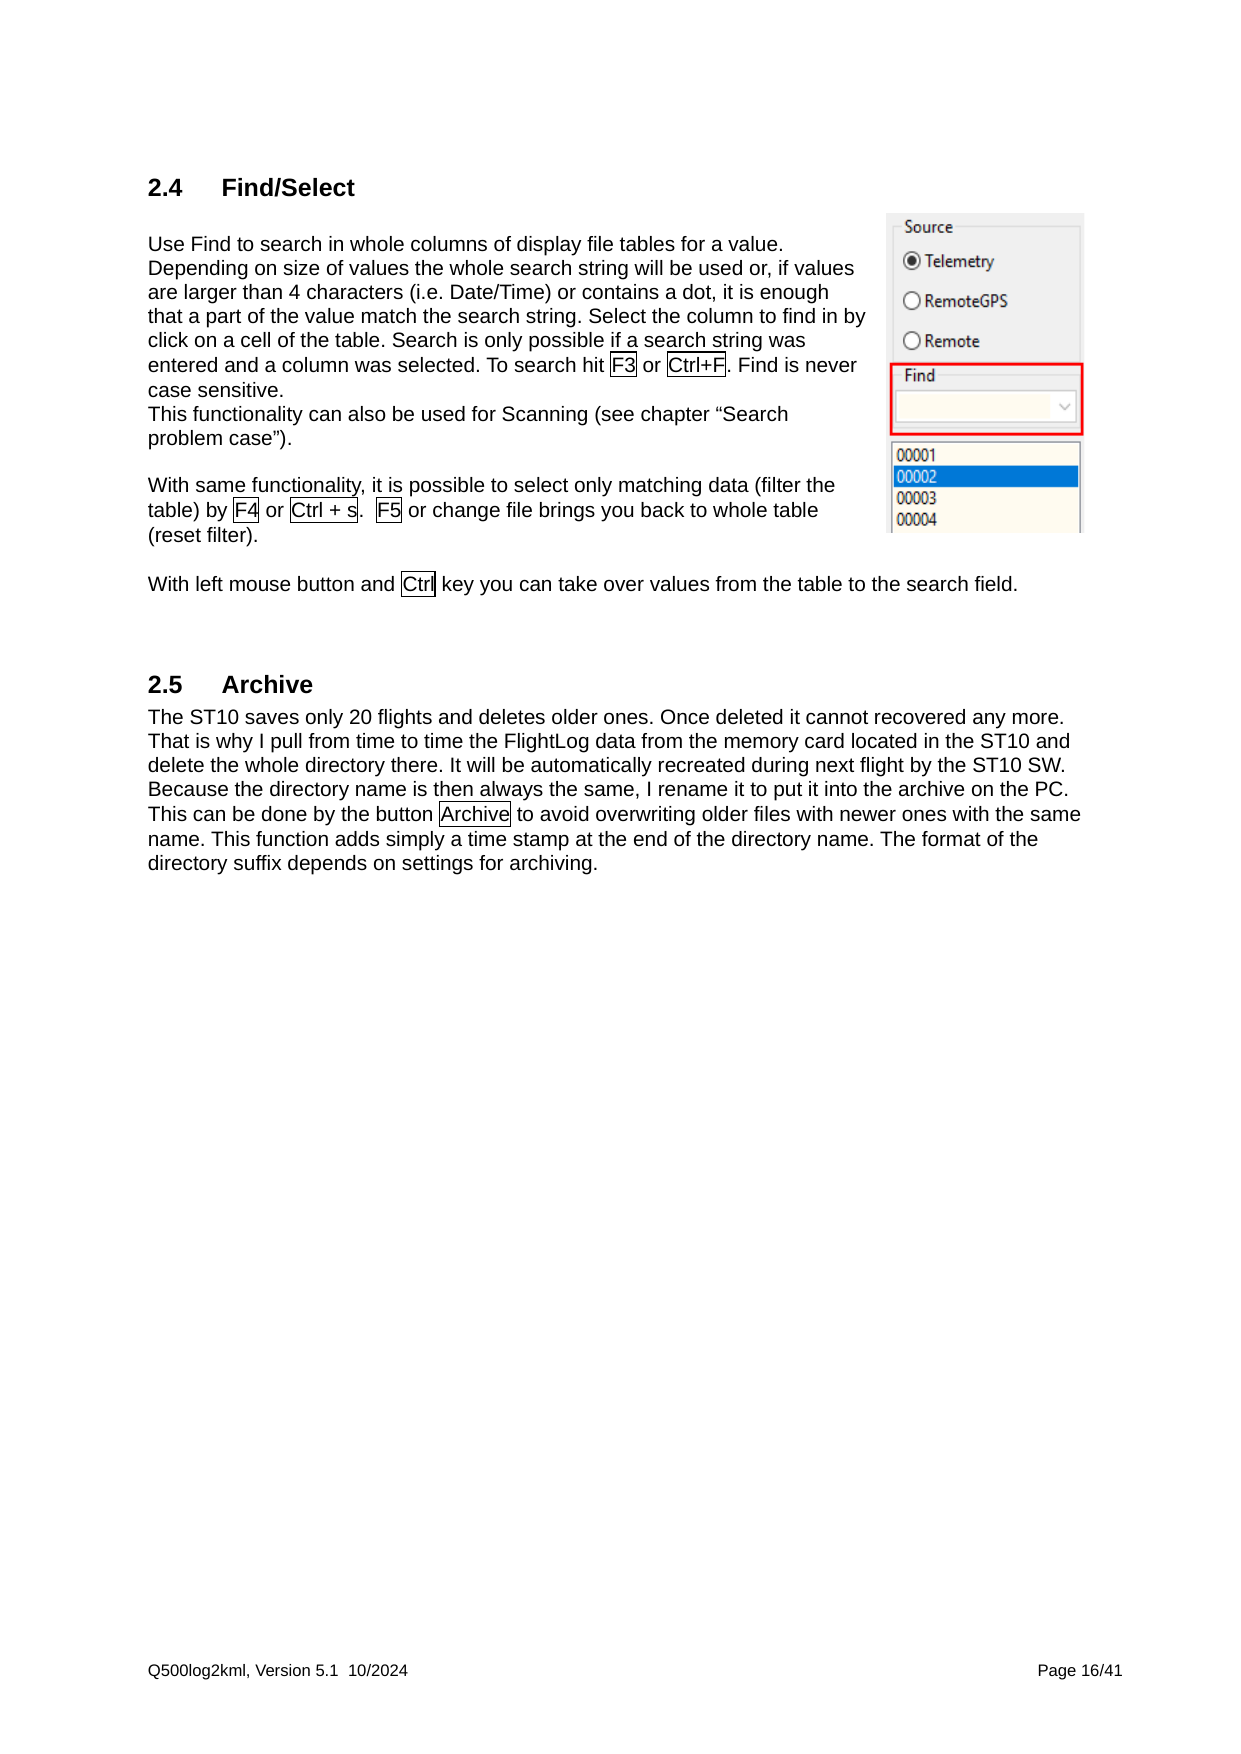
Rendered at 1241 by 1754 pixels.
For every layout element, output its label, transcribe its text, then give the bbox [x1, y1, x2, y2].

text With left mouse button and [148, 571, 401, 597]
subtitle Find/Select [148, 173, 1093, 201]
picture [886, 213, 1085, 533]
text Ctrl [402, 572, 434, 596]
text With same functionality, it is possible to select only matching data (filter the table) by F4 or Ctrl + s. F5 or change file brings you back to whole table (reset filter). [148, 473, 1093, 547]
text key you can take over values from the table to the search field. [436, 571, 1093, 597]
text Use Find to search in whole columns of display file tables for a value. Depending on size of values the whole search string will be used or, if values are larger than 4 characters (i.e. Date/Time) or contains a dot, it is enough that a part of the value match the search string. Select the column to find in by click on a cell of the table. Search is only possible if a search string was entered and a column was selected. To search hit F3 or Ctrl+F. Find is never case sensitive. [148, 232, 886, 401]
text This functionality can also be used for Scanning (see chapter “Search problem case”). [148, 401, 886, 449]
subtitle Archive [148, 670, 1093, 699]
text The ST10 saves only 20 flights and deletes older ones. Once deleted it cannot recovered any more. That is why I pull from time to time the FlightLog data from the memory card located in the ST10 and delete the whole directory there. It will be automatically recreated during next flight by the ST10 SW. Because the directory name is then always the same, I rename it to put it into the archive on the PC. This can be done by the button Archive to avoid overwriting older files with newer ones with the same name. This function adds simply a time stamp at the end of the directory name. The format of the directory suffix depends on settings for archiving. [148, 705, 1093, 875]
